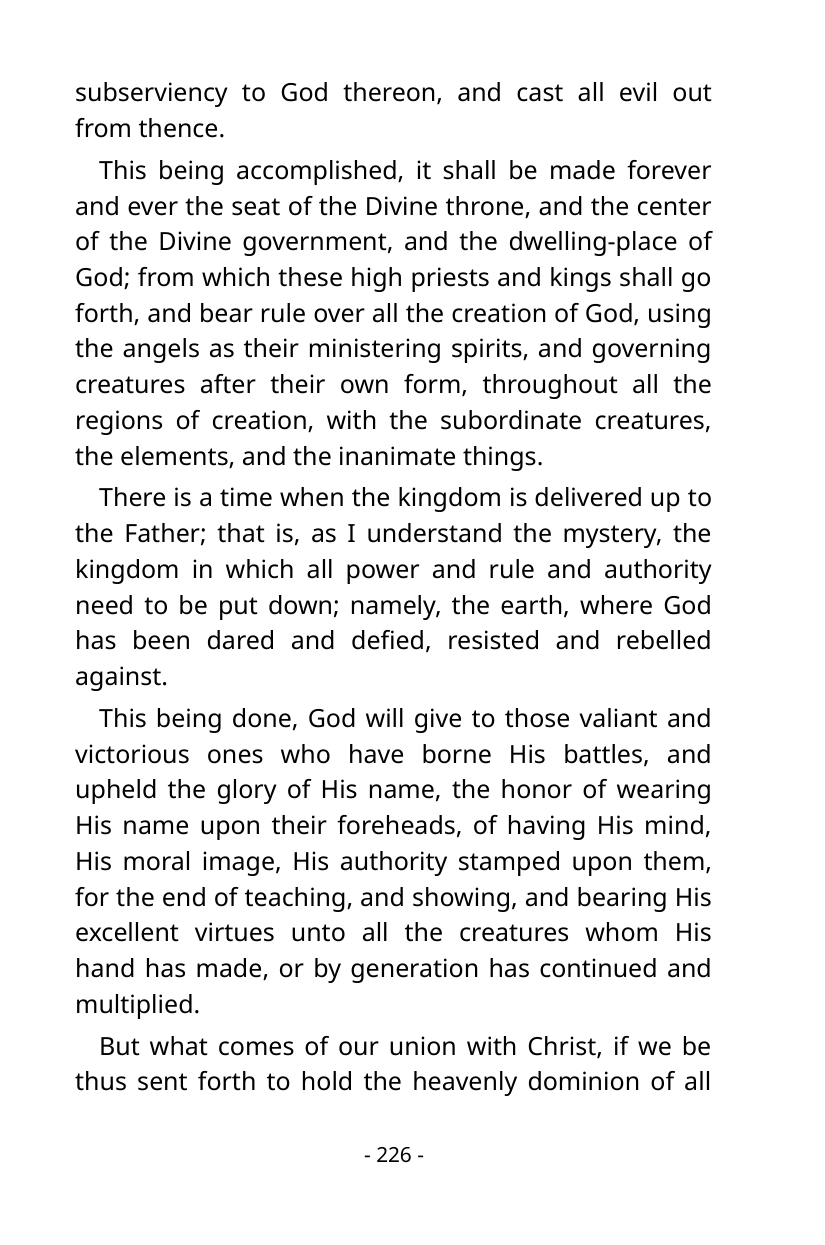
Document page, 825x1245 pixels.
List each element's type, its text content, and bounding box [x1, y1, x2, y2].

text This being done, God will give to those valiant and victorious ones who have borne His battles, and upheld the glory of His name, the honor of wearing His name upon their foreheads, of having His mind, His moral image, His authority stamped upon them, for the end of teaching, and showing, and bearing His excellent virtues unto all the creatures whom His hand has made, or by generation has continued and multiplied. [75, 701, 712, 1020]
text There is a time when the kingdom is delivered up to the Father; that is, as I understand the mystery, the kingdom in which all power and rule and authority need to be put down; namely, the earth, where God has been dared and defied, resisted and rebelled against. [75, 480, 712, 693]
text subserviency to God thereon, and cast all evil out from thence. [75, 75, 712, 145]
text This being accomplished, it shall be made forever and ever the seat of the Divine throne, and the center of the Divine government, and the dwelling-place of God; from which these high priests and kings shall go forth, and bear rule over all the creation of God, using the angels as their ministering spirits, and governing creatures after their own form, throughout all the regions of creation, with the subordinate creatures, the elements, and the inanimate things. [75, 152, 712, 472]
text But what comes of our union with Christ, if we be thus sent forth to hold the heavenly dominion of all [75, 1028, 712, 1098]
